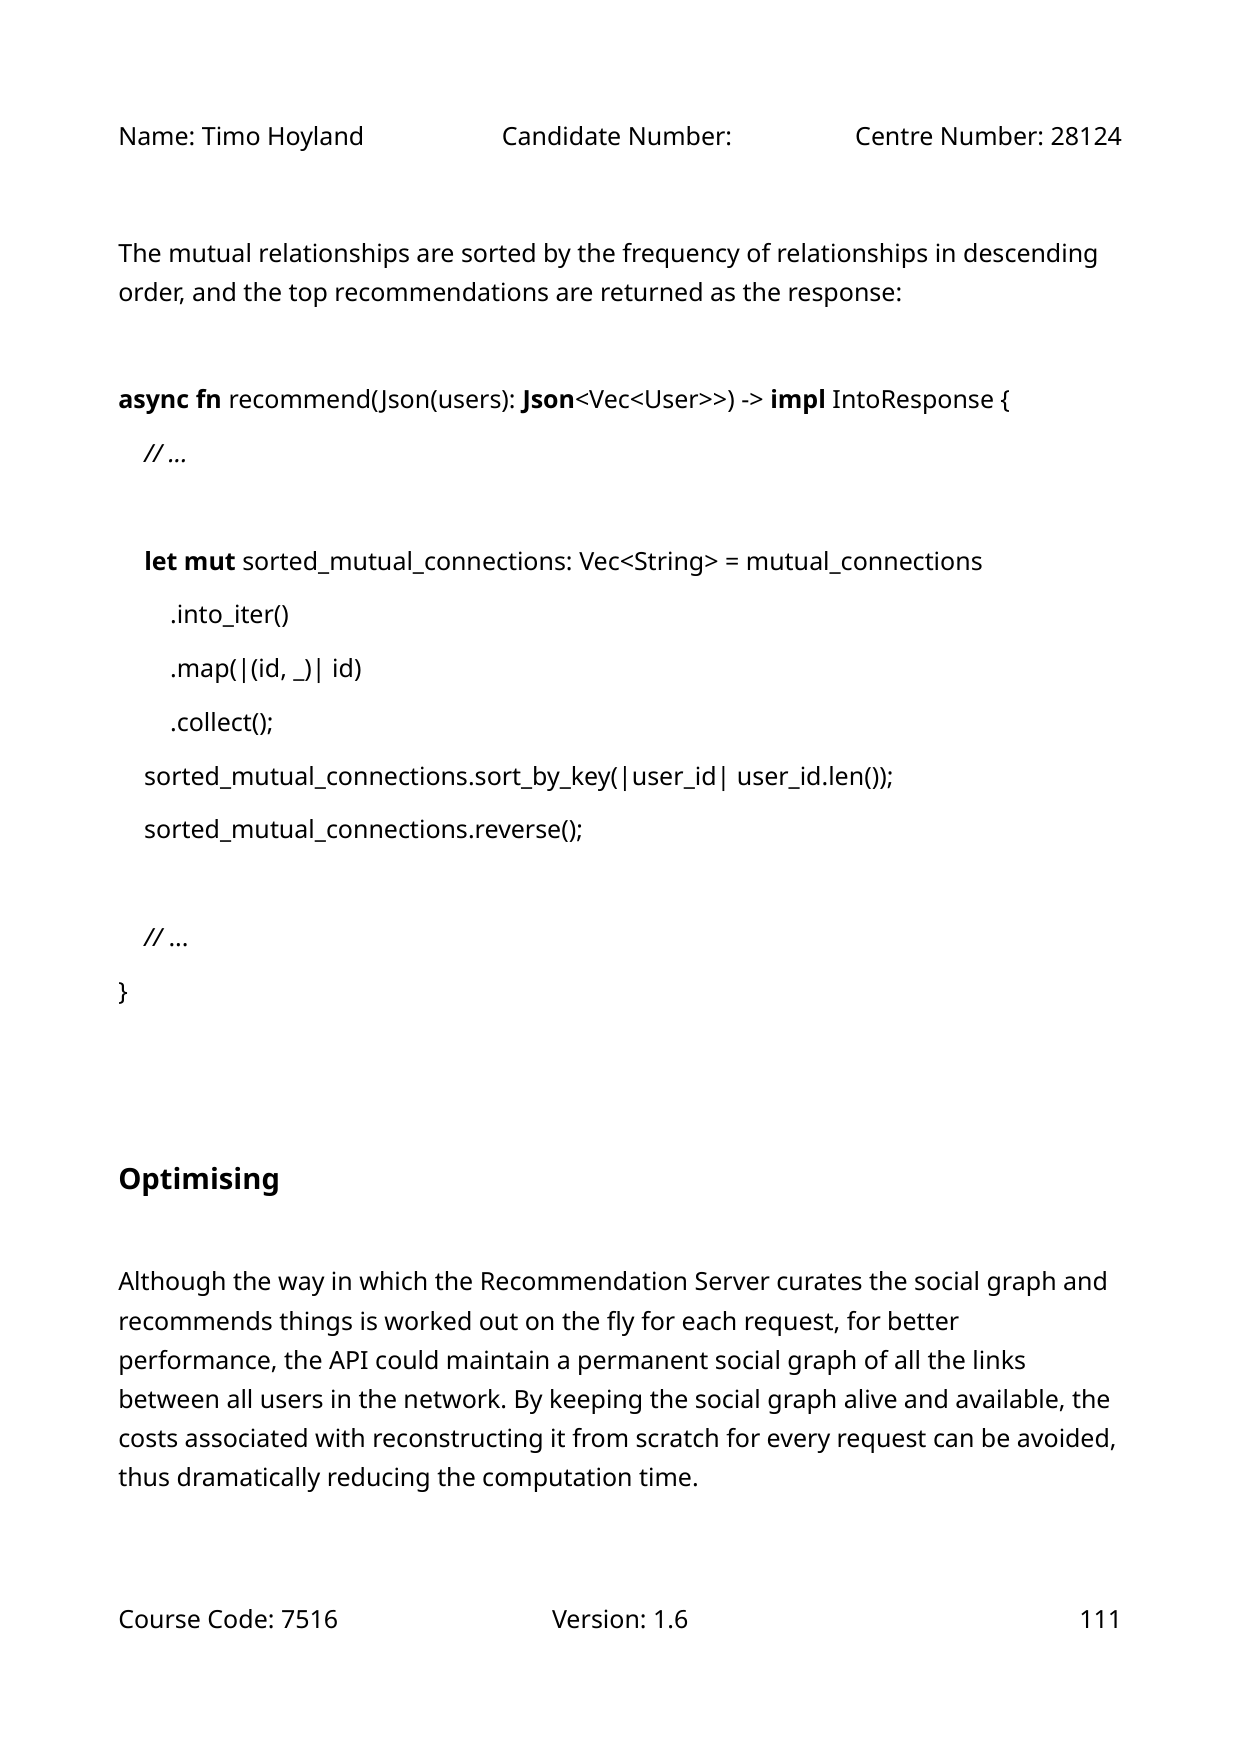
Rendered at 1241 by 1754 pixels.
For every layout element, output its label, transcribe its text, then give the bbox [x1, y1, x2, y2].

text async fn recommend(Json(users): Json<Vec<User>>) -> impl IntoResponse { [118, 382, 1122, 416]
text sorted_mutual_connections.sort_by_key(|user_id| user_id.len()); [118, 758, 1122, 792]
text let mut sorted_mutual_connections: Vec<String> = mutual_connections [118, 543, 1122, 577]
text sorted_mutual_connections.reverse(); [118, 812, 1122, 846]
text // ... [118, 919, 1122, 954]
text .into_iter() [118, 597, 1122, 631]
text .map(|(id, _)| id) [118, 651, 1122, 685]
subtitle Optimising [118, 1158, 1122, 1198]
text Although the way in which the Recommendation Server curates the social graph and recommends things is worked out on the fly for each request, for better performance, the API could maintain a permanent social graph of all the links between all users in the network. By keeping the social graph alive and available, the costs associated with reconstructing it from scratch for every request can be avoided, thus dramatically reducing the computation time. [118, 1264, 1122, 1494]
text } [118, 973, 1122, 1007]
text // ... [118, 436, 1122, 470]
text The mutual relationships are sorted by the frequency of relationships in descending order, and the top recommendations are returned as the response: [118, 235, 1122, 309]
text .collect(); [118, 704, 1122, 739]
